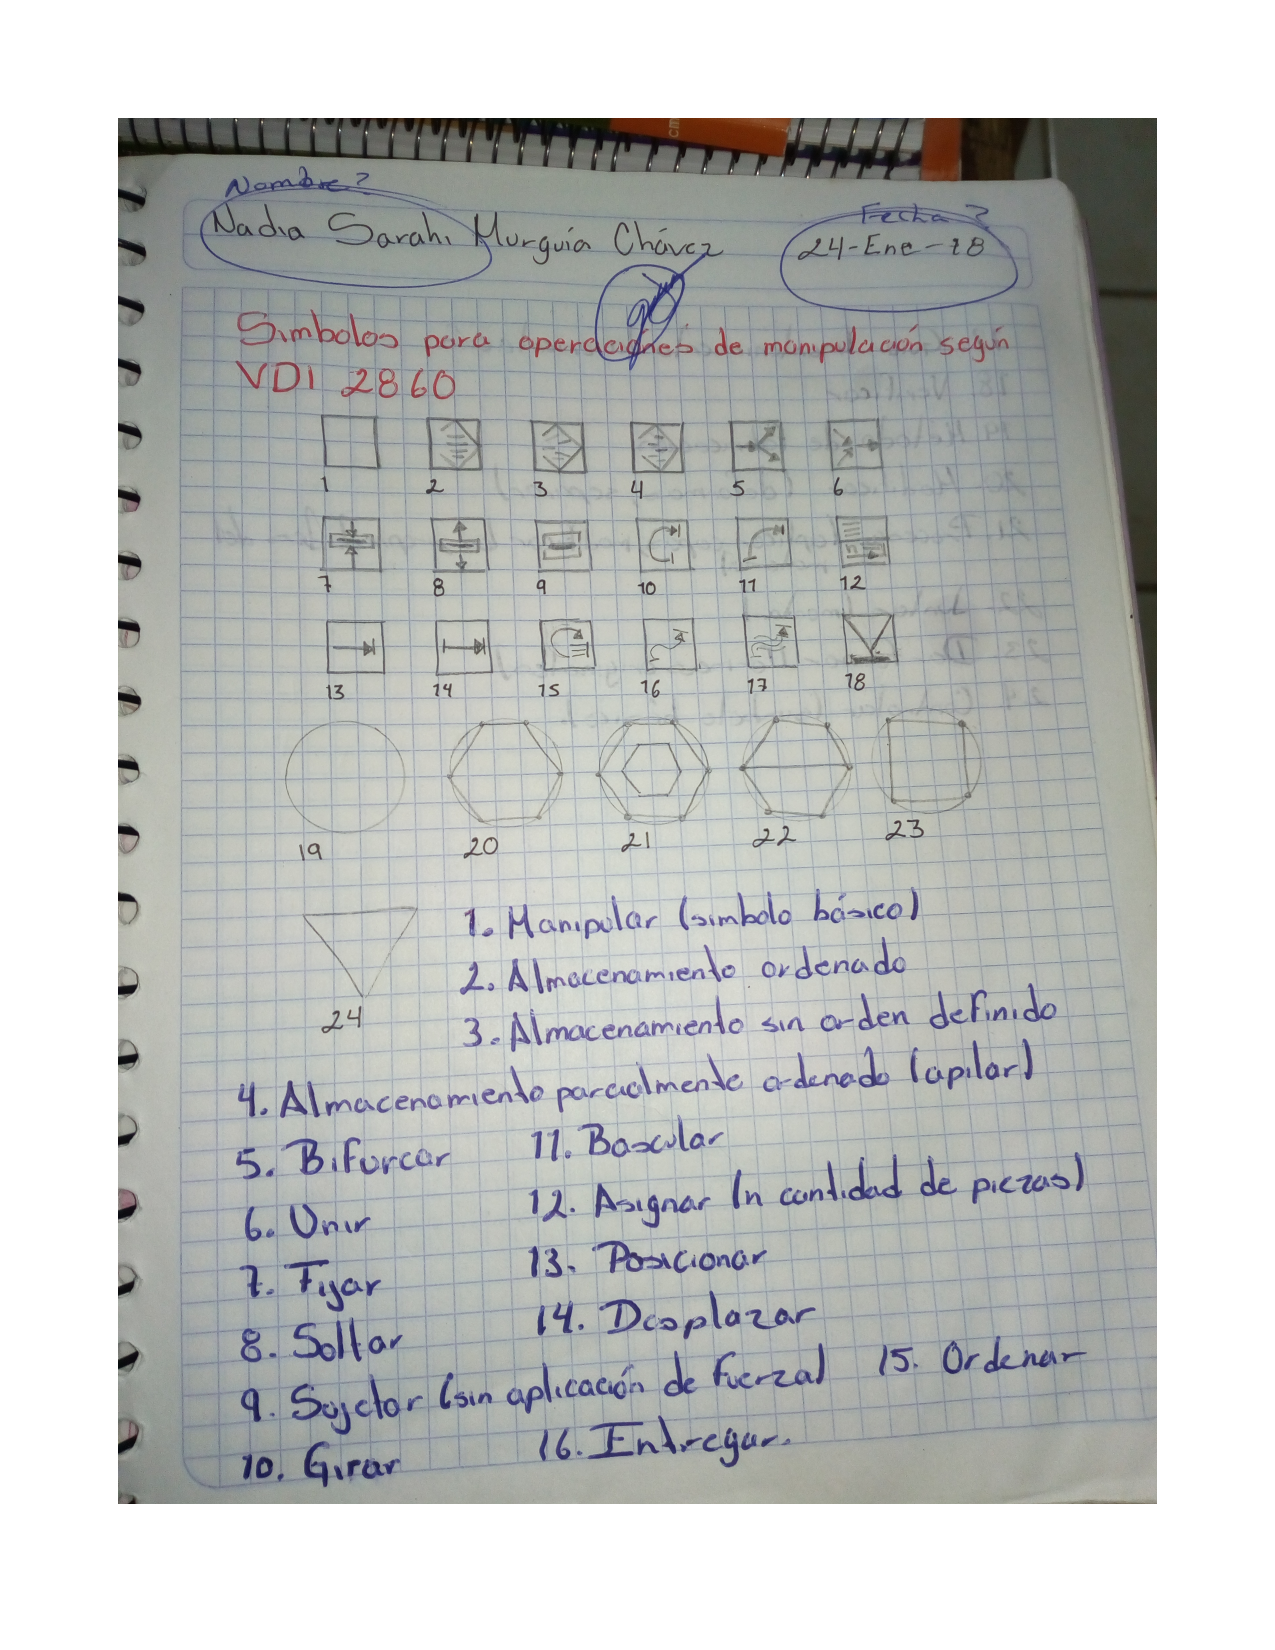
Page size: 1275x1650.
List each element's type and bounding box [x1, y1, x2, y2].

picture [118, 118, 1157, 1504]
